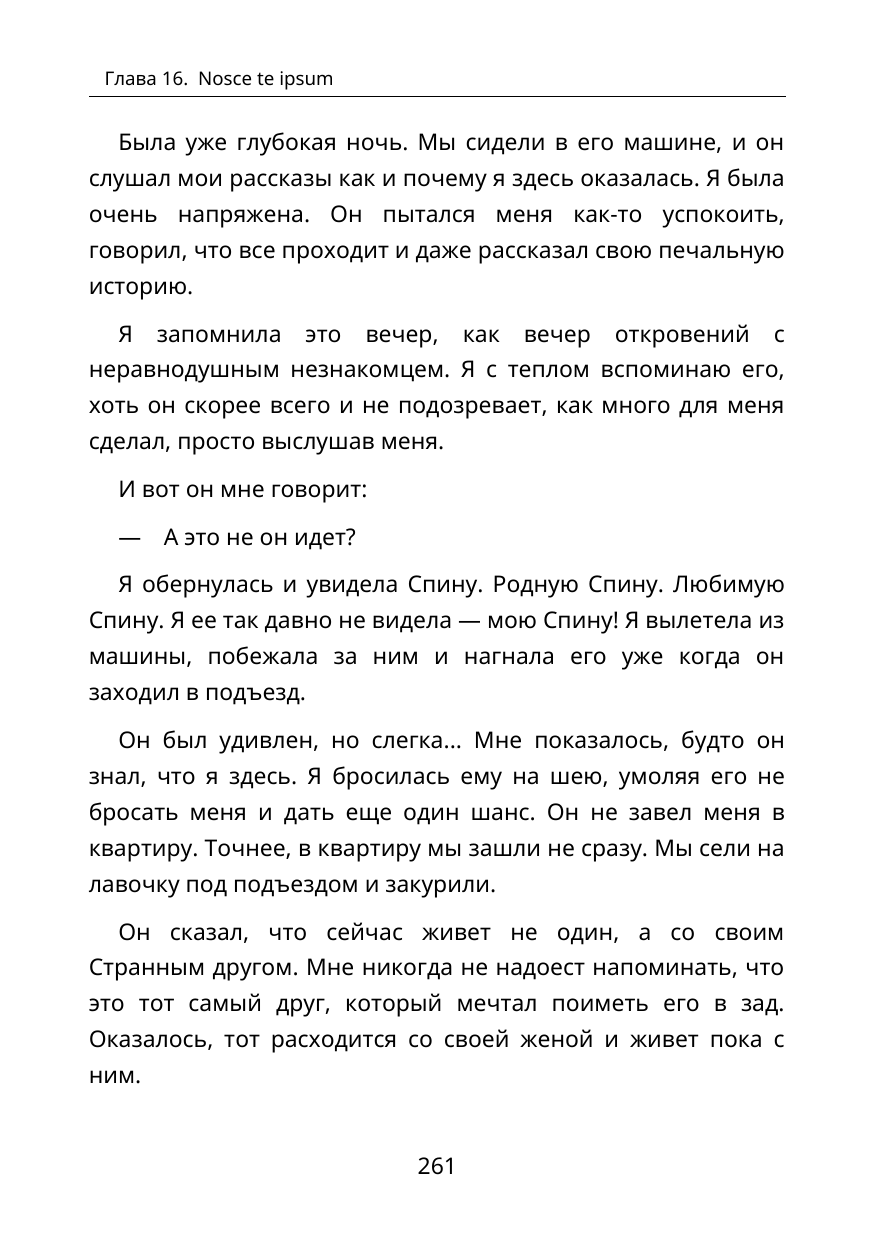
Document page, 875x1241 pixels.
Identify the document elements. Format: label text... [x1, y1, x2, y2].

list А это не он идет? [88, 521, 786, 552]
text Я запомнила это вечер, как вечер откровений с неравнодушным незнакомцем. Я с теплом вспоминаю его, хоть он скорее всего и не подозревает, как много для меня сделал, просто выслушав меня. [88, 317, 786, 457]
text Я обернулась и увидела Спину. Родную Спину. Любимую Спину. Я ее так давно не видела — мою Спину! Я вылетела из машины, побежала за ним и нагнала его уже когда он заходил в подъезд. [88, 568, 786, 707]
text Он сказал, что сейчас живет не один, а со своим Странным другом. Мне никогда не надоест напоминать, что это тот самый друг, который мечтал поиметь его в зад. Оказалось, тот расходится со своей женой и живет пока с ним. [88, 915, 786, 1090]
text И вот он мне говорит: [88, 473, 786, 504]
text Была уже глубокая ночь. Мы сидели в его машине, и он слушал мои рассказы как и почему я здесь оказалась. Я была очень напряжена. Он пытался меня как-то успокоить, говорил, что все проходит и даже рассказал свою печальную историю. [88, 126, 786, 301]
text Он был удивлен, но слегка... Мне показалось, будто он знал, что я здесь. Я бросилась ему на шею, умоляя его не бросать меня и дать еще один шанс. Он не завел меня в квартиру. Точнее, в квартиру мы зашли не сразу. Мы сели на лавочку под подъездом и закурили. [88, 724, 786, 899]
